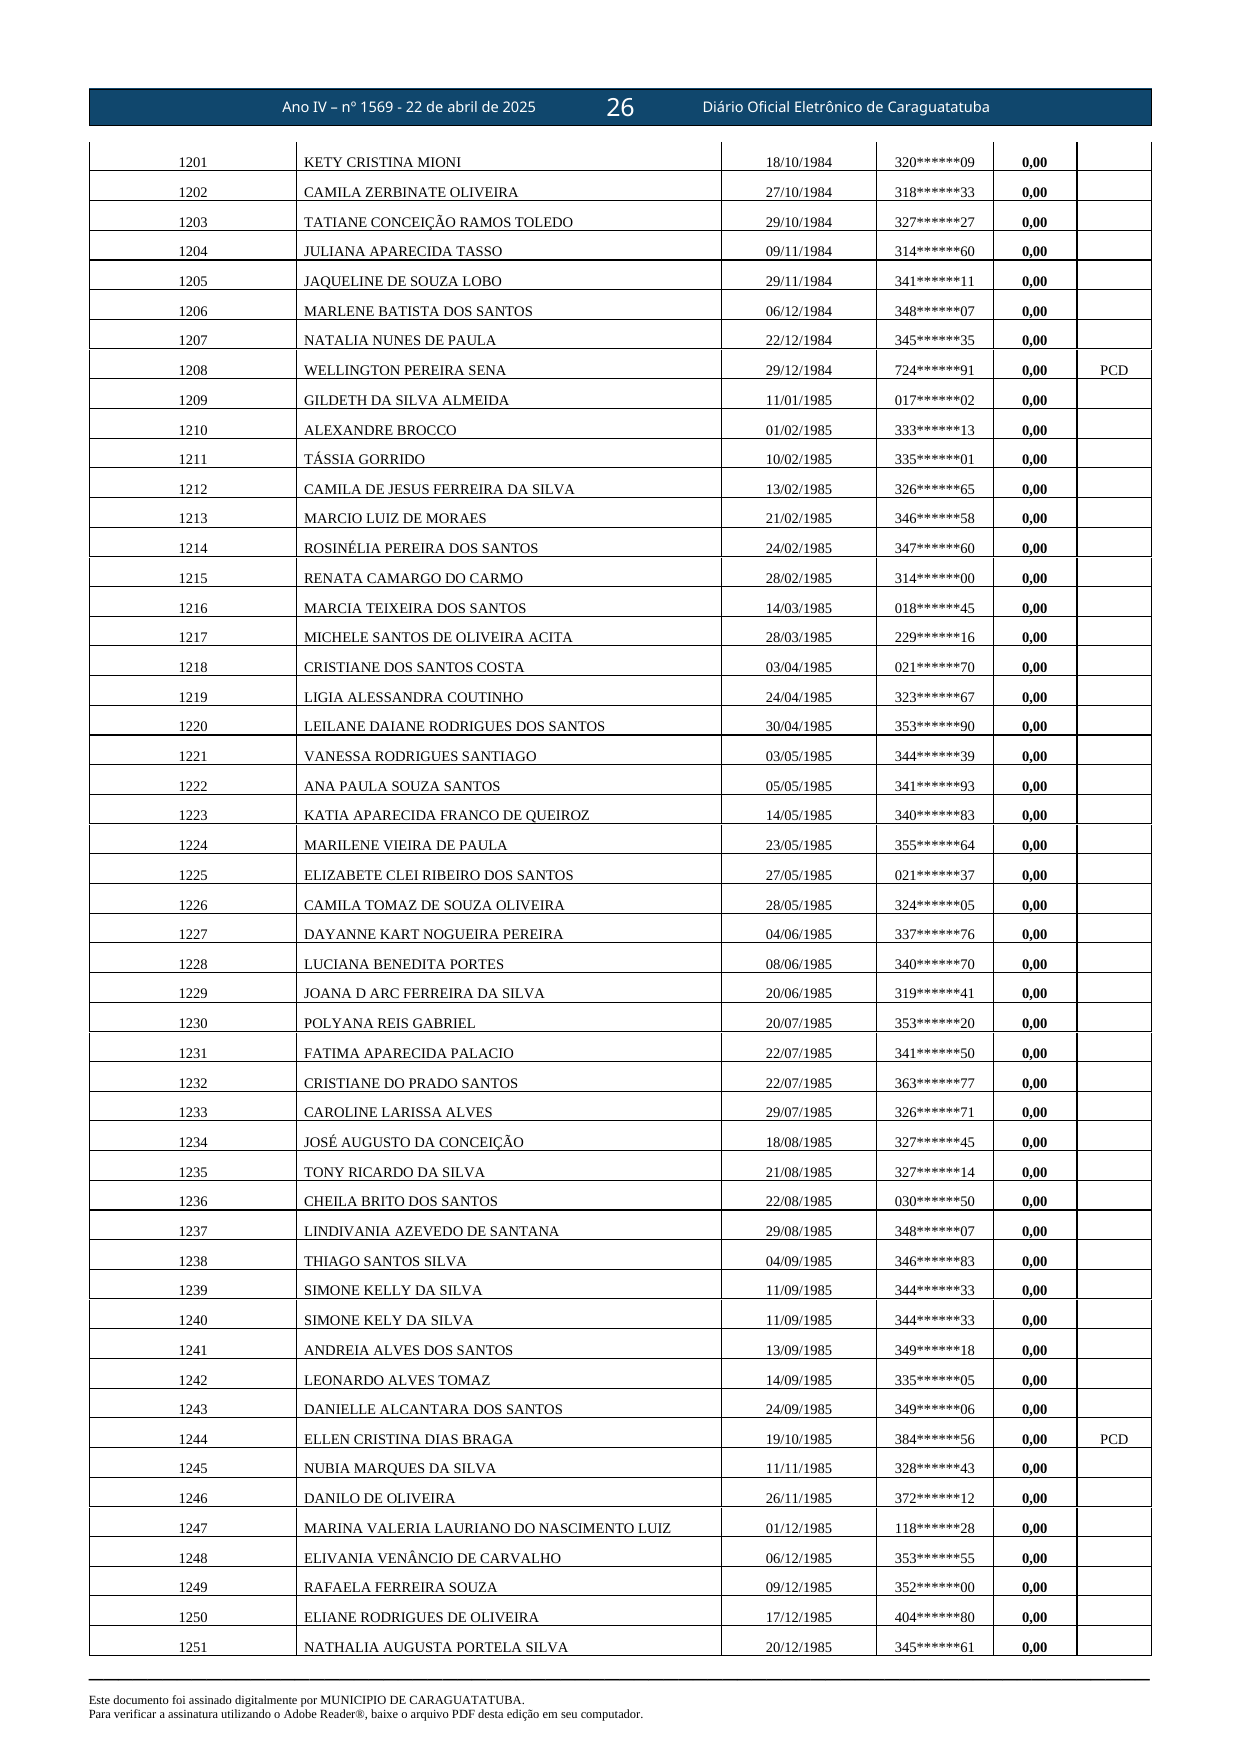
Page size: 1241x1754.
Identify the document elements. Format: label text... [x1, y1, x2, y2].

table_cell 29/12/1984 [722, 350, 876, 378]
table_cell 1229 [90, 973, 296, 1002]
table_cell ELIVANIA VENÂNCIO DE CARVALHO [297, 1537, 721, 1566]
table_cell 22/07/1985 [722, 1062, 876, 1091]
table_cell 1205 [90, 261, 296, 289]
table_cell 0,00 [994, 973, 1076, 1002]
table_cell 1248 [90, 1537, 296, 1566]
table_cell ROSINÉLIA PEREIRA DOS SANTOS [297, 528, 721, 556]
table_cell [1078, 1240, 1151, 1269]
table_cell 340******70 [877, 943, 993, 972]
table_cell TATIANE CONCEIÇÃO RAMOS TOLEDO [297, 201, 721, 230]
table_cell 06/12/1985 [722, 1537, 876, 1566]
table_cell [1078, 1329, 1151, 1358]
table_cell 22/08/1985 [722, 1181, 876, 1209]
table_cell [1078, 290, 1151, 319]
table_cell 1242 [90, 1359, 296, 1388]
table_cell [1078, 943, 1151, 972]
table_cell 0,00 [994, 1240, 1076, 1269]
table_cell 0,00 [994, 1389, 1076, 1417]
table_cell 340******83 [877, 795, 993, 823]
table_cell PCD [1078, 1418, 1151, 1447]
table_cell CAROLINE LARISSA ALVES [297, 1092, 721, 1120]
table_cell [1078, 1300, 1151, 1328]
table_cell 1241 [90, 1329, 296, 1358]
table_cell 17/12/1985 [722, 1596, 876, 1625]
table_cell 346******83 [877, 1240, 993, 1269]
table_cell THIAGO SANTOS SILVA [297, 1240, 721, 1269]
table_cell 0,00 [994, 439, 1076, 467]
table_cell NUBIA MARQUES DA SILVA [297, 1448, 721, 1477]
table_cell [1078, 1537, 1151, 1566]
table_cell [1078, 171, 1151, 200]
table_cell 0,00 [994, 587, 1076, 616]
table_cell 337******76 [877, 914, 993, 942]
table_cell 0,00 [994, 1418, 1076, 1447]
table_cell 28/05/1985 [722, 884, 876, 913]
table_cell 118******28 [877, 1508, 993, 1536]
table_cell 0,00 [994, 854, 1076, 883]
table_cell 1201 [90, 142, 296, 170]
table_cell 29/07/1985 [722, 1092, 876, 1120]
table_cell 0,00 [994, 765, 1076, 794]
table_cell 341******93 [877, 765, 993, 794]
table_cell 352******00 [877, 1567, 993, 1595]
table_cell LIGIA ALESSANDRA COUTINHO [297, 676, 721, 705]
table_cell 326******65 [877, 468, 993, 497]
table_cell 1244 [90, 1418, 296, 1447]
table_cell DANIELLE ALCANTARA DOS SANTOS [297, 1389, 721, 1417]
table_cell [1078, 1151, 1151, 1180]
table_cell JAQUELINE DE SOUZA LOBO [297, 261, 721, 289]
table_cell 0,00 [994, 231, 1076, 259]
table_cell 327******45 [877, 1121, 993, 1150]
table_cell 1227 [90, 914, 296, 942]
table_cell 0,00 [994, 320, 1076, 348]
table_cell 349******18 [877, 1329, 993, 1358]
table_cell 353******55 [877, 1537, 993, 1566]
table_cell [1078, 884, 1151, 913]
table_cell [1078, 1092, 1151, 1120]
table_cell 346******58 [877, 498, 993, 527]
table_cell MARILENE VIEIRA DE PAULA [297, 825, 721, 853]
table_cell 1240 [90, 1300, 296, 1328]
table_cell 1230 [90, 1003, 296, 1031]
table_cell 11/01/1985 [722, 379, 876, 408]
table_cell 0,00 [994, 1329, 1076, 1358]
table_cell 06/12/1984 [722, 290, 876, 319]
table_cell 349******06 [877, 1389, 993, 1417]
table_cell 0,00 [994, 1300, 1076, 1328]
table_cell 355******64 [877, 825, 993, 853]
table_cell 229******16 [877, 617, 993, 645]
table_cell 29/10/1984 [722, 201, 876, 230]
table_cell 0,00 [994, 171, 1076, 200]
table_cell 0,00 [994, 1359, 1076, 1388]
table_cell [1078, 1181, 1151, 1209]
table_cell 20/07/1985 [722, 1003, 876, 1031]
table_cell [1078, 1389, 1151, 1417]
table_cell 0,00 [994, 825, 1076, 853]
table_cell 323******67 [877, 676, 993, 705]
table_cell 1247 [90, 1508, 296, 1536]
table_cell 1226 [90, 884, 296, 913]
table_cell [1078, 825, 1151, 853]
table_cell 1202 [90, 171, 296, 200]
table_cell 18/10/1984 [722, 142, 876, 170]
table_cell 021******37 [877, 854, 993, 883]
table_cell [1078, 409, 1151, 438]
table_cell ELLEN CRISTINA DIAS BRAGA [297, 1418, 721, 1447]
table_cell LINDIVANIA AZEVEDO DE SANTANA [297, 1211, 721, 1239]
table_cell MICHELE SANTOS DE OLIVEIRA ACITA [297, 617, 721, 645]
table_cell DAYANNE KART NOGUEIRA PEREIRA [297, 914, 721, 942]
table_cell [1078, 231, 1151, 259]
table_cell 030******50 [877, 1181, 993, 1209]
table_cell JOANA D ARC FERREIRA DA SILVA [297, 973, 721, 1002]
table_cell 404******80 [877, 1596, 993, 1625]
table_cell 24/02/1985 [722, 528, 876, 556]
table_cell 0,00 [994, 1508, 1076, 1536]
table_cell 1210 [90, 409, 296, 438]
table_cell 13/02/1985 [722, 468, 876, 497]
table_cell [1078, 142, 1151, 170]
table_cell TÁSSIA GORRIDO [297, 439, 721, 467]
table_cell [1078, 914, 1151, 942]
table_cell 348******07 [877, 290, 993, 319]
table_cell 0,00 [994, 409, 1076, 438]
table_cell MARCIO LUIZ DE MORAES [297, 498, 721, 527]
table_cell 1213 [90, 498, 296, 527]
table_cell 0,00 [994, 261, 1076, 289]
table_cell 327******14 [877, 1151, 993, 1180]
table_cell 04/09/1985 [722, 1240, 876, 1269]
table_cell [1078, 617, 1151, 645]
table_cell 1217 [90, 617, 296, 645]
table_cell SIMONE KELLY DA SILVA [297, 1270, 721, 1298]
table_cell 21/02/1985 [722, 498, 876, 527]
table_cell [1078, 854, 1151, 883]
table_cell 0,00 [994, 1211, 1076, 1239]
table_cell 1218 [90, 646, 296, 675]
table_cell 0,00 [994, 676, 1076, 705]
table_cell 08/06/1985 [722, 943, 876, 972]
table_cell 320******09 [877, 142, 993, 170]
table_cell [1078, 201, 1151, 230]
table_cell 327******27 [877, 201, 993, 230]
table_cell 1232 [90, 1062, 296, 1091]
table_cell RENATA CAMARGO DO CARMO [297, 558, 721, 586]
table_cell 24/09/1985 [722, 1389, 876, 1417]
table_cell NATHALIA AUGUSTA PORTELA SILVA [297, 1626, 721, 1655]
table_cell 14/03/1985 [722, 587, 876, 616]
table_cell 0,00 [994, 646, 1076, 675]
table_cell 0,00 [994, 706, 1076, 734]
table_cell 1238 [90, 1240, 296, 1269]
table_cell 26/11/1985 [722, 1478, 876, 1506]
table_cell [1078, 1003, 1151, 1031]
table_cell 0,00 [994, 1033, 1076, 1061]
table_cell 0,00 [994, 1062, 1076, 1091]
table_cell 0,00 [994, 498, 1076, 527]
table_cell 0,00 [994, 1181, 1076, 1209]
table_cell 344******39 [877, 736, 993, 764]
table_cell 03/05/1985 [722, 736, 876, 764]
table_cell 04/06/1985 [722, 914, 876, 942]
table_cell [1078, 1448, 1151, 1477]
table_cell 0,00 [994, 1270, 1076, 1298]
table_cell 0,00 [994, 1567, 1076, 1595]
table_cell 314******00 [877, 558, 993, 586]
table_cell JULIANA APARECIDA TASSO [297, 231, 721, 259]
table_cell 1214 [90, 528, 296, 556]
table_cell LEILANE DAIANE RODRIGUES DOS SANTOS [297, 706, 721, 734]
table_cell [1078, 1121, 1151, 1150]
table_cell 1251 [90, 1626, 296, 1655]
table_cell MARLENE BATISTA DOS SANTOS [297, 290, 721, 319]
table_cell 14/09/1985 [722, 1359, 876, 1388]
table_cell [1078, 765, 1151, 794]
table_cell CAMILA ZERBINATE OLIVEIRA [297, 171, 721, 200]
table_cell 28/02/1985 [722, 558, 876, 586]
table_cell 344******33 [877, 1300, 993, 1328]
table_cell GILDETH DA SILVA ALMEIDA [297, 379, 721, 408]
table_cell 018******45 [877, 587, 993, 616]
table_cell 1234 [90, 1121, 296, 1150]
table_cell LEONARDO ALVES TOMAZ [297, 1359, 721, 1388]
table_cell [1078, 1508, 1151, 1536]
table_cell 333******13 [877, 409, 993, 438]
table_cell 0,00 [994, 528, 1076, 556]
table_cell 0,00 [994, 1121, 1076, 1150]
table_cell 1231 [90, 1033, 296, 1061]
table_cell 1239 [90, 1270, 296, 1298]
table_cell 0,00 [994, 1596, 1076, 1625]
table_cell 24/04/1985 [722, 676, 876, 705]
table_cell ELIANE RODRIGUES DE OLIVEIRA [297, 1596, 721, 1625]
table_cell KATIA APARECIDA FRANCO DE QUEIROZ [297, 795, 721, 823]
table_cell 13/09/1985 [722, 1329, 876, 1358]
table_cell SIMONE KELY DA SILVA [297, 1300, 721, 1328]
table_cell 1249 [90, 1567, 296, 1595]
table_cell 1203 [90, 201, 296, 230]
table_cell VANESSA RODRIGUES SANTIAGO [297, 736, 721, 764]
table_cell 03/04/1985 [722, 646, 876, 675]
table_cell 0,00 [994, 943, 1076, 972]
table_cell 0,00 [994, 736, 1076, 764]
table_cell 314******60 [877, 231, 993, 259]
table_cell 0,00 [994, 142, 1076, 170]
table_cell [1078, 1567, 1151, 1595]
table_cell CRISTIANE DO PRADO SANTOS [297, 1062, 721, 1091]
table_cell [1078, 1270, 1151, 1298]
table_cell 11/11/1985 [722, 1448, 876, 1477]
table_cell PCD [1078, 350, 1151, 378]
table_cell 384******56 [877, 1418, 993, 1447]
table_cell 1245 [90, 1448, 296, 1477]
table_cell 0,00 [994, 884, 1076, 913]
table_cell [1078, 1596, 1151, 1625]
table_cell 20/12/1985 [722, 1626, 876, 1655]
table_cell [1078, 1626, 1151, 1655]
table_cell POLYANA REIS GABRIEL [297, 1003, 721, 1031]
table_cell [1078, 1033, 1151, 1061]
table_cell 1221 [90, 736, 296, 764]
table_cell 1206 [90, 290, 296, 319]
table_cell 30/04/1985 [722, 706, 876, 734]
table_cell [1078, 1062, 1151, 1091]
table_cell 1236 [90, 1181, 296, 1209]
table_cell 344******33 [877, 1270, 993, 1298]
table_cell [1078, 1359, 1151, 1388]
table_cell 1209 [90, 379, 296, 408]
table_cell 1212 [90, 468, 296, 497]
table_cell 1207 [90, 320, 296, 348]
table_cell 14/05/1985 [722, 795, 876, 823]
table_cell 1216 [90, 587, 296, 616]
table_cell 1224 [90, 825, 296, 853]
table_cell 22/12/1984 [722, 320, 876, 348]
table_cell 18/08/1985 [722, 1121, 876, 1150]
table_cell 017******02 [877, 379, 993, 408]
table_cell CHEILA BRITO DOS SANTOS [297, 1181, 721, 1209]
table_cell [1078, 558, 1151, 586]
table_cell 0,00 [994, 201, 1076, 230]
table_cell 347******60 [877, 528, 993, 556]
table_cell 348******07 [877, 1211, 993, 1239]
table_cell [1078, 261, 1151, 289]
table_cell [1078, 468, 1151, 497]
table_cell 363******77 [877, 1062, 993, 1091]
table_cell [1078, 498, 1151, 527]
table_cell 1237 [90, 1211, 296, 1239]
table_cell DANILO DE OLIVEIRA [297, 1478, 721, 1506]
table_cell 326******71 [877, 1092, 993, 1120]
table_cell 318******33 [877, 171, 993, 200]
table_cell 319******41 [877, 973, 993, 1002]
table_cell [1078, 1478, 1151, 1506]
table_cell 0,00 [994, 914, 1076, 942]
table_cell 1219 [90, 676, 296, 705]
table_cell [1078, 706, 1151, 734]
table_cell ANDREIA ALVES DOS SANTOS [297, 1329, 721, 1358]
table_cell 0,00 [994, 379, 1076, 408]
table_cell 345******35 [877, 320, 993, 348]
table_cell 353******90 [877, 706, 993, 734]
table_cell 1233 [90, 1092, 296, 1120]
table_cell JOSÉ AUGUSTO DA CONCEIÇÃO [297, 1121, 721, 1150]
table_cell FATIMA APARECIDA PALACIO [297, 1033, 721, 1061]
table_cell 09/11/1984 [722, 231, 876, 259]
table_cell CRISTIANE DOS SANTOS COSTA [297, 646, 721, 675]
table_cell 19/10/1985 [722, 1418, 876, 1447]
table_cell 0,00 [994, 617, 1076, 645]
table_cell ALEXANDRE BROCCO [297, 409, 721, 438]
table_cell 341******11 [877, 261, 993, 289]
table_cell 0,00 [994, 350, 1076, 378]
table_cell 345******61 [877, 1626, 993, 1655]
table_cell [1078, 973, 1151, 1002]
table_cell 29/11/1984 [722, 261, 876, 289]
table_cell 372******12 [877, 1478, 993, 1506]
table_cell 328******43 [877, 1448, 993, 1477]
table_cell 1243 [90, 1389, 296, 1417]
table_cell 0,00 [994, 1478, 1076, 1506]
table_cell 1250 [90, 1596, 296, 1625]
table_cell 29/08/1985 [722, 1211, 876, 1239]
table_cell 0,00 [994, 1537, 1076, 1566]
table_cell [1078, 736, 1151, 764]
table_cell 0,00 [994, 558, 1076, 586]
table_cell ANA PAULA SOUZA SANTOS [297, 765, 721, 794]
table_cell 10/02/1985 [722, 439, 876, 467]
table_cell CAMILA TOMAZ DE SOUZA OLIVEIRA [297, 884, 721, 913]
table_cell 05/05/1985 [722, 765, 876, 794]
table_cell 23/05/1985 [722, 825, 876, 853]
table_cell LUCIANA BENEDITA PORTES [297, 943, 721, 972]
table_cell 01/02/1985 [722, 409, 876, 438]
table_cell WELLINGTON PEREIRA SENA [297, 350, 721, 378]
table_cell 335******05 [877, 1359, 993, 1388]
table_cell 1235 [90, 1151, 296, 1180]
table_cell 22/07/1985 [722, 1033, 876, 1061]
table_cell 0,00 [994, 290, 1076, 319]
table_cell [1078, 795, 1151, 823]
table_cell 1228 [90, 943, 296, 972]
table_cell 324******05 [877, 884, 993, 913]
table_cell 1220 [90, 706, 296, 734]
table_cell [1078, 587, 1151, 616]
table_cell 1223 [90, 795, 296, 823]
table_cell 341******50 [877, 1033, 993, 1061]
table_cell 1215 [90, 558, 296, 586]
table_cell MARCIA TEIXEIRA DOS SANTOS [297, 587, 721, 616]
table_cell 1225 [90, 854, 296, 883]
table_cell 1222 [90, 765, 296, 794]
table_cell 1211 [90, 439, 296, 467]
table_cell TONY RICARDO DA SILVA [297, 1151, 721, 1180]
table_cell 11/09/1985 [722, 1270, 876, 1298]
table_cell 0,00 [994, 795, 1076, 823]
table_cell 0,00 [994, 1092, 1076, 1120]
table_cell [1078, 1211, 1151, 1239]
table_cell 0,00 [994, 1448, 1076, 1477]
table_cell KETY CRISTINA MIONI [297, 142, 721, 170]
table_cell ELIZABETE CLEI RIBEIRO DOS SANTOS [297, 854, 721, 883]
table_cell [1078, 646, 1151, 675]
table_cell 20/06/1985 [722, 973, 876, 1002]
table_cell [1078, 676, 1151, 705]
table_cell 21/08/1985 [722, 1151, 876, 1180]
table_cell 021******70 [877, 646, 993, 675]
table_cell 27/05/1985 [722, 854, 876, 883]
table_cell 1246 [90, 1478, 296, 1506]
table_cell MARINA VALERIA LAURIANO DO NASCIMENTO LUIZ [297, 1508, 721, 1536]
table_cell 11/09/1985 [722, 1300, 876, 1328]
table_cell 353******20 [877, 1003, 993, 1031]
table_cell 724******91 [877, 350, 993, 378]
table_cell RAFAELA FERREIRA SOUZA [297, 1567, 721, 1595]
table_cell [1078, 528, 1151, 556]
table_cell 09/12/1985 [722, 1567, 876, 1595]
table_cell 01/12/1985 [722, 1508, 876, 1536]
table_cell [1078, 379, 1151, 408]
table_cell 1208 [90, 350, 296, 378]
table_cell 335******01 [877, 439, 993, 467]
table_cell 28/03/1985 [722, 617, 876, 645]
table_cell [1078, 439, 1151, 467]
table_cell 0,00 [994, 1151, 1076, 1180]
table_cell 0,00 [994, 1626, 1076, 1655]
table_cell CAMILA DE JESUS FERREIRA DA SILVA [297, 468, 721, 497]
table_cell 0,00 [994, 1003, 1076, 1031]
table_cell 1204 [90, 231, 296, 259]
table_cell NATALIA NUNES DE PAULA [297, 320, 721, 348]
table_cell 27/10/1984 [722, 171, 876, 200]
table_cell 0,00 [994, 468, 1076, 497]
table_cell [1078, 320, 1151, 348]
